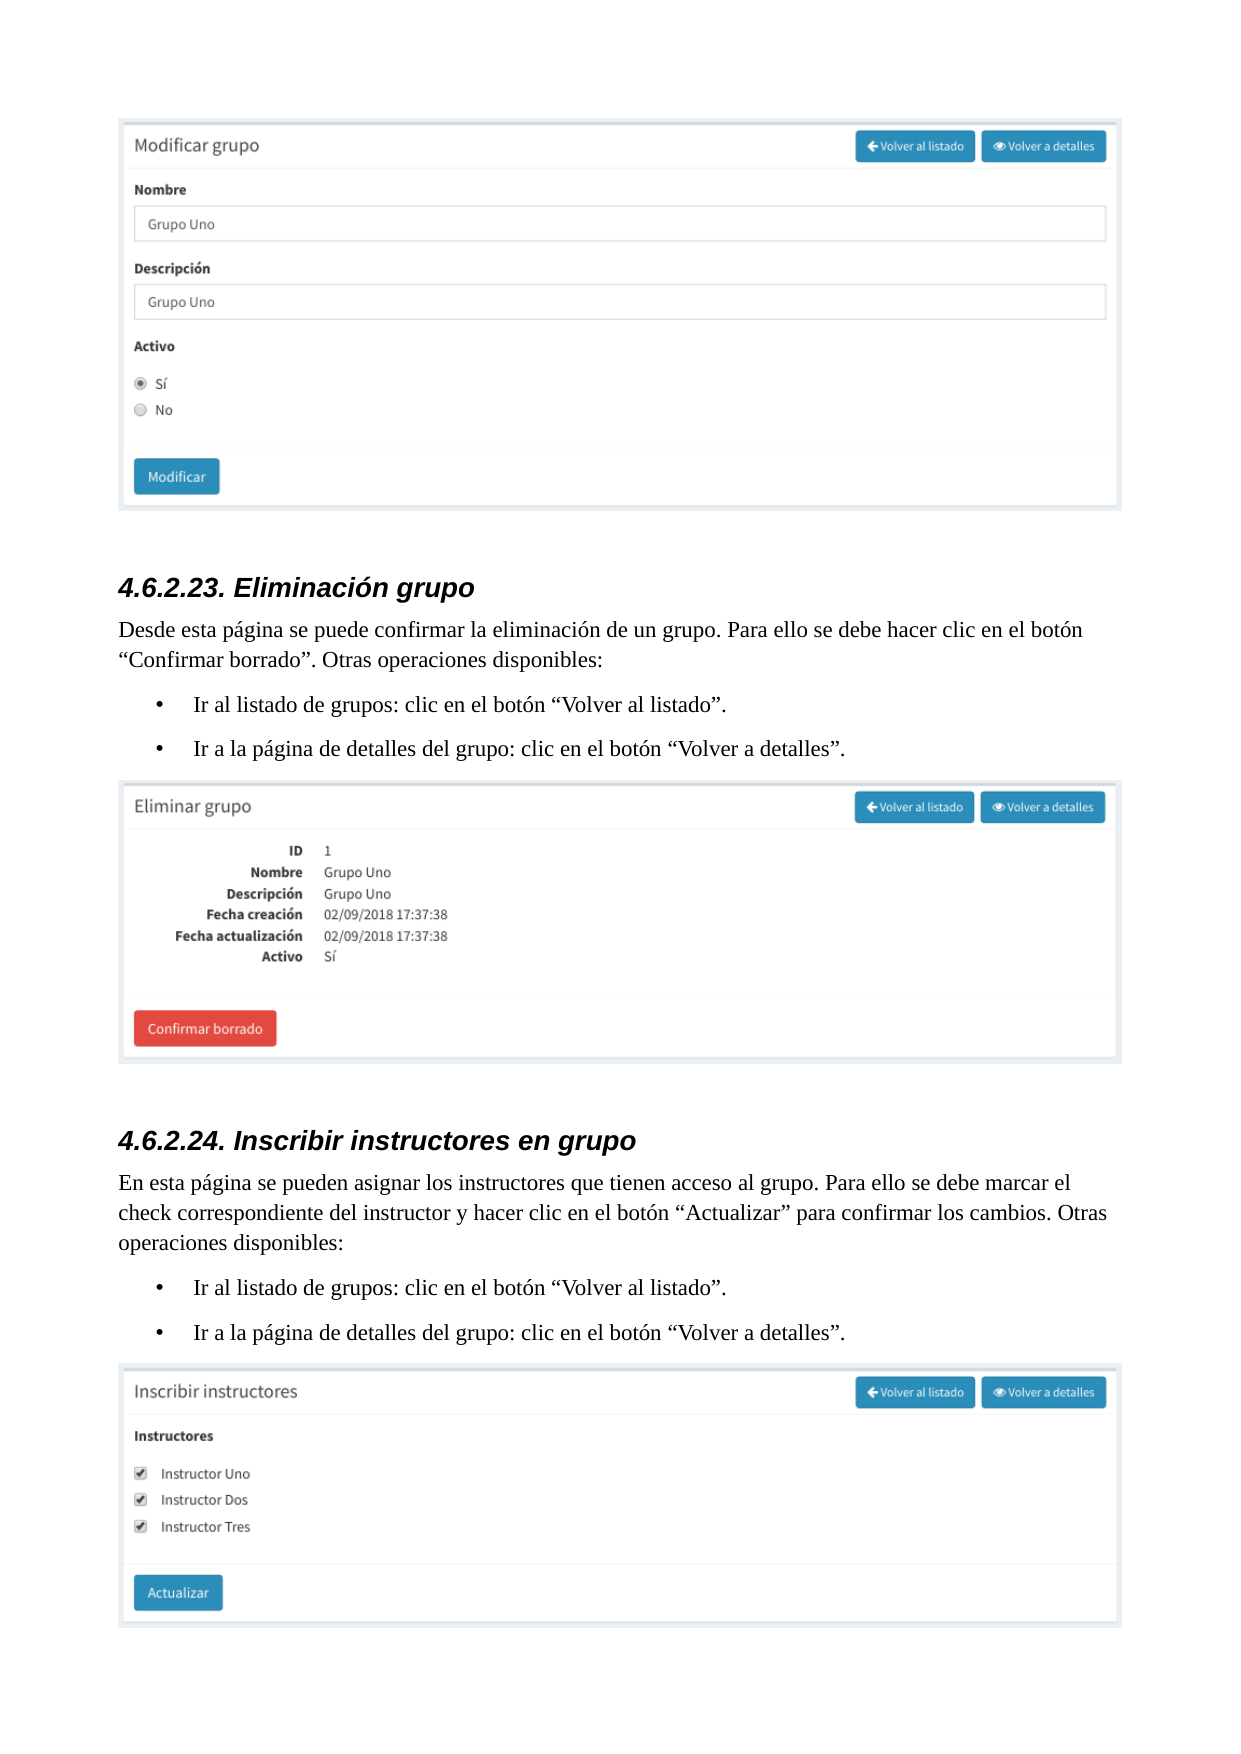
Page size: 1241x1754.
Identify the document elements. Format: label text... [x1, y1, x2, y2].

picture [118, 1363, 1123, 1628]
list Ir a la página de detalles del grupo: clic en el botón “Volver a detalles”. [156, 736, 1122, 762]
picture [118, 118, 1123, 511]
text Desde esta página se puede confirmar la eliminación de un grupo. Para ello se debe hacer clic en el botón “Confirmar borrado”. Otras operaciones disponibles: [118, 616, 1122, 672]
list Ir al listado de grupos: clic en el botón “Volver al listado”. [156, 1274, 1122, 1300]
list Ir a la página de detalles del grupo: clic en el botón “Volver a detalles”. [156, 1319, 1122, 1345]
list Ir al listado de grupos: clic en el botón “Volver al listado”. [156, 691, 1122, 717]
picture [118, 780, 1123, 1064]
subtitle 4.6.2.23. Eliminación grupo [118, 571, 1122, 603]
subtitle 4.6.2.24. Inscribir instructores en grupo [118, 1124, 1122, 1156]
text En esta página se pueden asignar los instructores que tienen acceso al grupo. Para ello se debe marcar el check correspondiente del instructor y hacer clic en el botón “Actualizar” para confirmar los cambios. Otras operaciones disponibles: [118, 1169, 1122, 1256]
